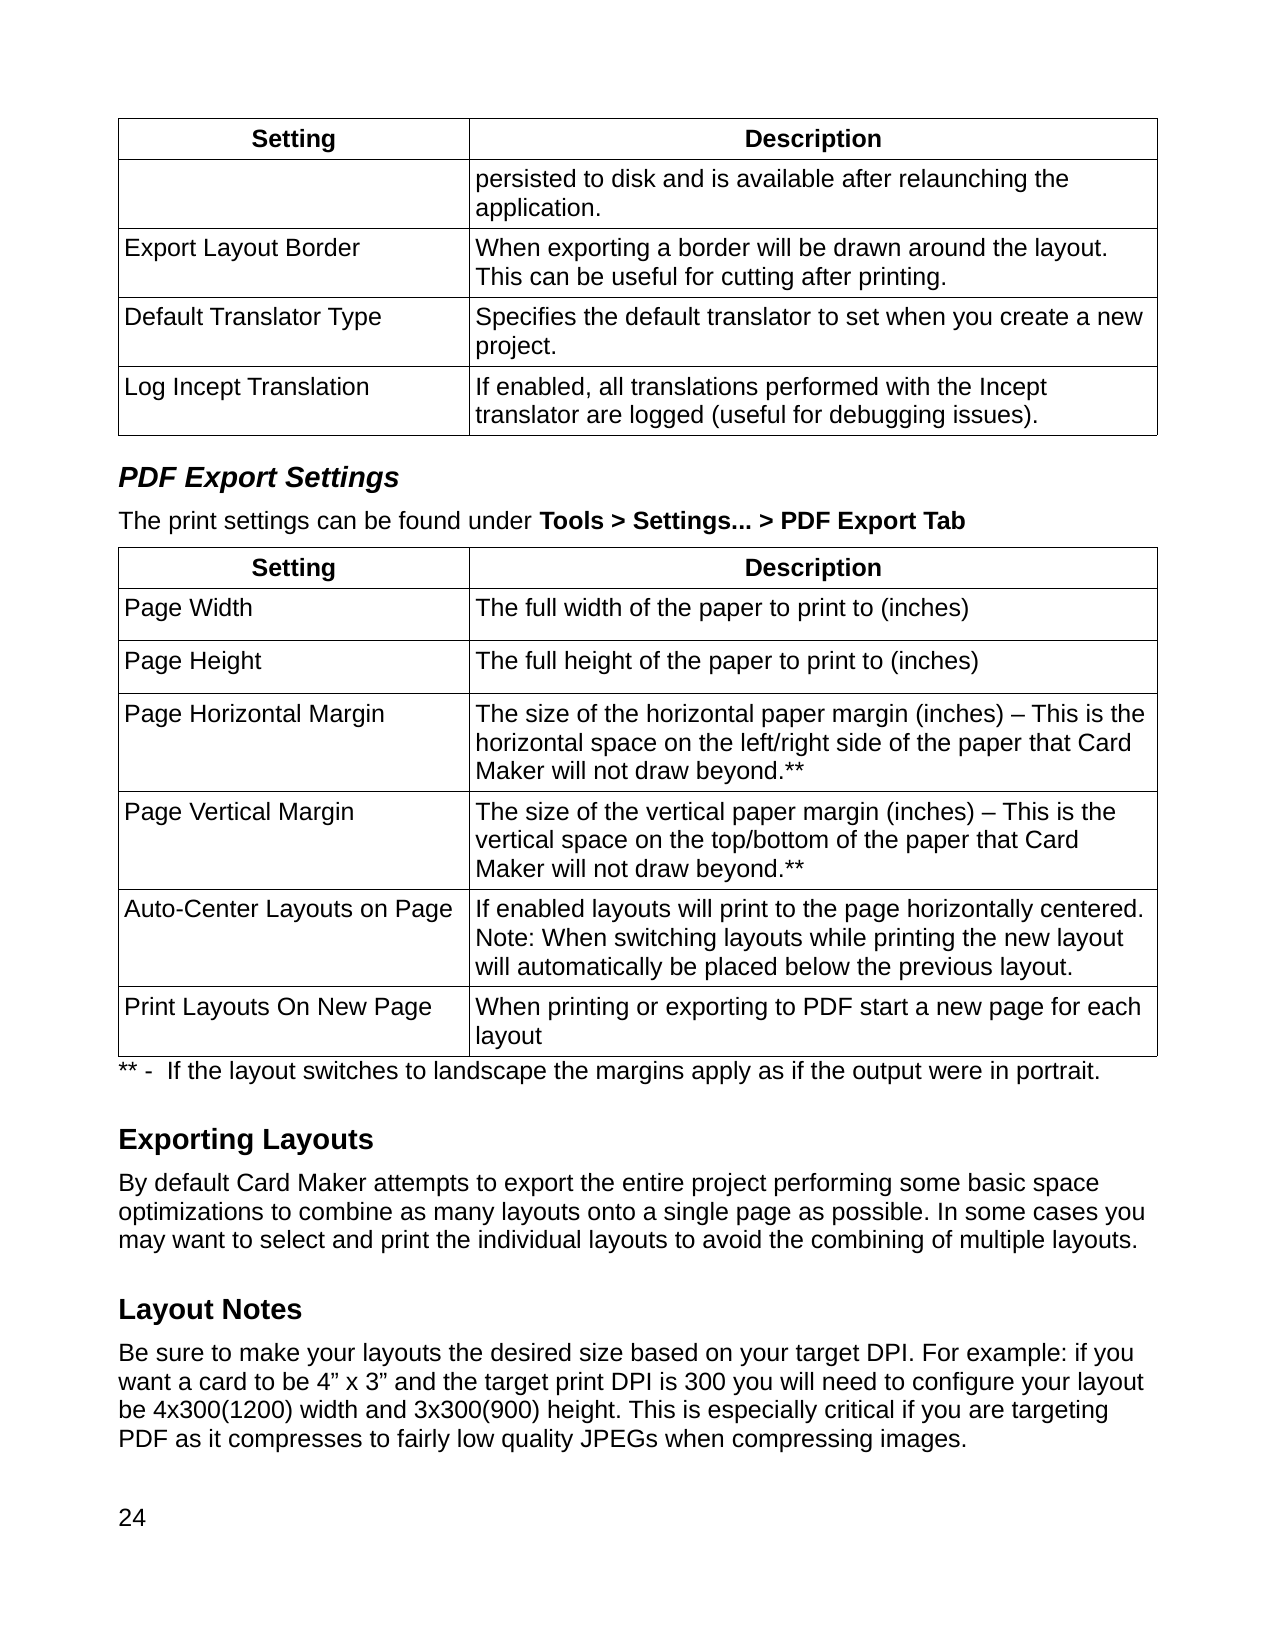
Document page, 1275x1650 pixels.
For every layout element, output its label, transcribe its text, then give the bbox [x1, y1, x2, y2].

table_header Description [470, 119, 1157, 158]
table_cell Auto-Center Layouts on Page [119, 890, 469, 986]
table_cell Page Width [119, 589, 469, 640]
table_header Description [470, 548, 1157, 587]
table_header Setting [119, 119, 469, 158]
table_cell If enabled layouts will print to the page horizontally centered. Note: When switching layouts while printing the new layout will automatically be placed below the previous layout. [470, 890, 1157, 986]
text The print settings can be found under Tools > Settings... > PDF Export Tab [118, 506, 1157, 534]
table_cell The full height of the paper to print to (inches) [470, 641, 1157, 693]
text ** - If the layout switches to landscape the margins apply as if the output were in portrait. [118, 1057, 1157, 1084]
table_cell persisted to disk and is available after relaunching the application. [470, 160, 1157, 227]
table_cell Page Vertical Margin [119, 792, 469, 889]
table_cell Page Horizontal Margin [119, 694, 469, 791]
subtitle PDF Export Settings [118, 460, 1157, 493]
text Be sure to make your layouts the desired size based on your target DPI. For example: if you want a card to be 4” x 3” and the target print DPI is 300 you will need to configure your layout be 4x300(1200) width and 3x300(900) height. This is especially critical if you are targeting PDF as it compresses to fairly low quality JPEGs when compressing images. [118, 1338, 1157, 1453]
subtitle Layout Notes [118, 1292, 1157, 1325]
table_header Setting [119, 548, 469, 587]
table_cell Export Layout Border [119, 229, 469, 297]
table_cell The full width of the paper to print to (inches) [470, 589, 1157, 640]
text By default Card Maker attempts to export the entire project performing some basic space optimizations to combine as many layouts onto a single page as possible. In some cases you may want to select and print the individual layouts to avoid the combining of multiple layouts. [118, 1168, 1157, 1254]
table_cell Page Height [119, 641, 469, 693]
table_cell The size of the horizontal paper margin (inches) – This is the horizontal space on the left/right side of the paper that Card Maker will not draw beyond.** [470, 694, 1157, 791]
subtitle Exporting Layouts [118, 1122, 1157, 1155]
table_cell If enabled, all translations performed with the Incept translator are logged (useful for debugging issues). [470, 367, 1157, 435]
table_cell Default Translator Type [119, 298, 469, 366]
table_cell Specifies the default translator to set when you create a new project. [470, 298, 1157, 366]
table_cell When printing or exporting to PDF start a new page for each layout [470, 987, 1157, 1056]
table_cell When exporting a border will be drawn around the layout. This can be useful for cutting after printing. [470, 229, 1157, 297]
table_cell [119, 160, 469, 227]
table_cell Print Layouts On New Page [119, 987, 469, 1056]
table_cell The size of the vertical paper margin (inches) – This is the vertical space on the top/bottom of the paper that Card Maker will not draw beyond.** [470, 792, 1157, 889]
table_cell Log Incept Translation [119, 367, 469, 435]
